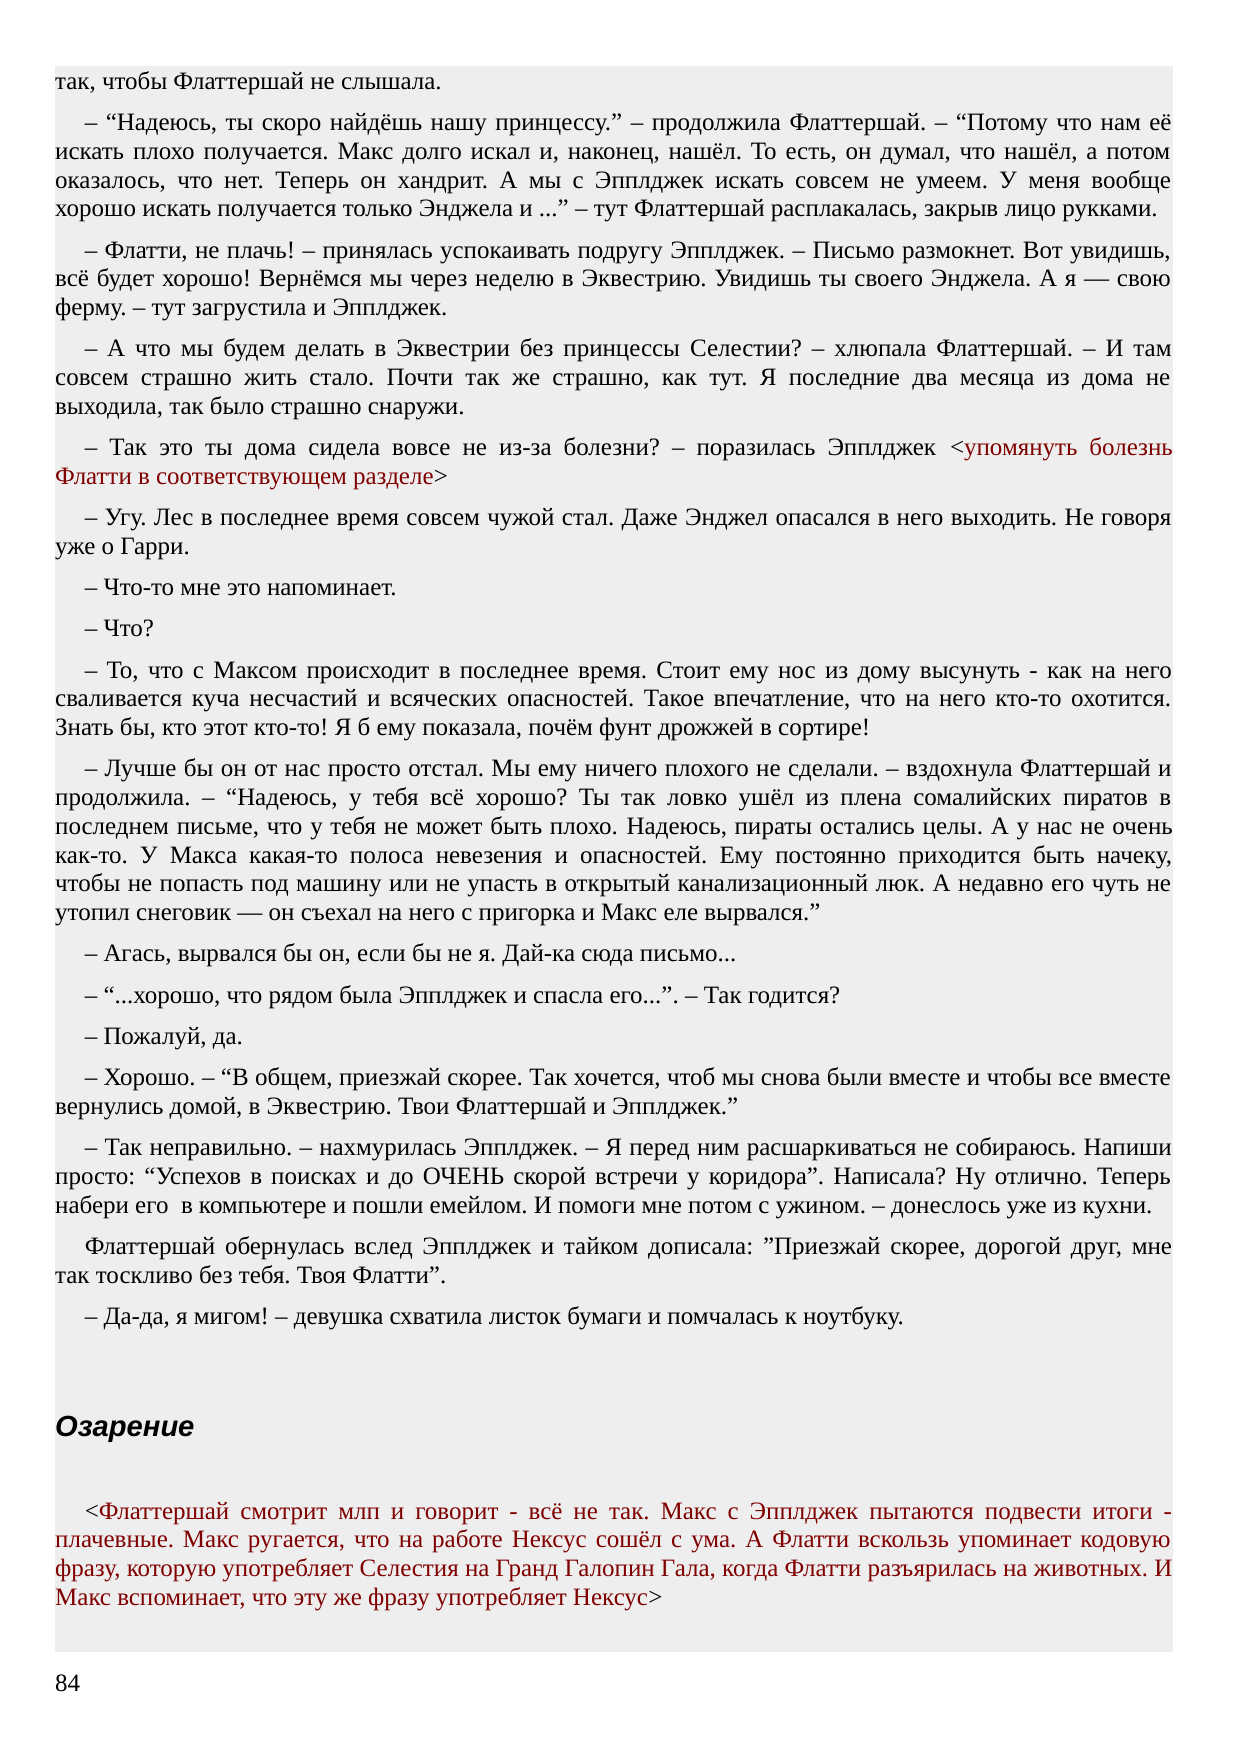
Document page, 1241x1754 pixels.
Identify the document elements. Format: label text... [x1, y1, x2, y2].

text – Что? [55, 613, 1173, 642]
text – “...хорошо, что рядом была Эпплджек и спасла его...”. – Так годится? [55, 980, 1173, 1008]
text Флаттершай обернулась вслед Эпплджек и тайком дописала: ”Приезжай скорее, дорогой друг, мне так тоскливо без тебя. Твоя Флатти”. [55, 1231, 1173, 1288]
text – Флатти, не плачь! – принялась успокаивать подругу Эпплджек. – Письмо размокнет. Вот увидишь, всё будет хорошо! Вернёмся мы через неделю в Эквестрию. Увидишь ты своего Энджела. А я — свою ферму. – тут загрустила и Эпплджек. [55, 235, 1173, 321]
subtitle Озарение [55, 1408, 1173, 1442]
text – Так неправильно. – нахмурилась Эпплджек. – Я перед ним расшаркиваться не собираюсь. Напиши просто: “Успехов в поисках и до ОЧЕНЬ скорой встречи у коридора”. Написала? Ну отлично. Теперь набери его в компьютере и пошли емейлом. И помоги мне потом с ужином. – донеслось уже из кухни. [55, 1132, 1173, 1218]
text – Угу. Лес в последнее время совсем чужой стал. Даже Энджел опасался в него выходить. Не говоря уже о Гарри. [55, 502, 1173, 560]
text так, чтобы Флаттершай не слышала. [55, 66, 1173, 95]
text – А что мы будем делать в Эквестрии без принцессы Селестии? – хлюпала Флаттершай. – И там совсем страшно жить стало. Почти так же страшно, как тут. Я последние два месяца из дома не выходила, так было страшно снаружи. [55, 333, 1173, 420]
text – Пожалуй, да. [55, 1021, 1173, 1050]
text – “Надеюсь, ты скоро найдёшь нашу принцессу.” – продолжила Флаттершай. – “Потому что нам её искать плохо получается. Макс долго искал и, наконец, нашёл. То есть, он думал, что нашёл, а потом оказалось, что нет. Теперь он хандрит. А мы с Эпплджек искать совсем не умеем. У меня вообще хорошо искать получается только Энджела и ...” – тут Флаттершай расплакалась, закрыв лицо рукками. [55, 107, 1173, 222]
text – Лучше бы он от нас просто отстал. Мы ему ничего плохого не сделали. – вздохнула Флаттершай и продолжила. – “Надеюсь, у тебя всё хорошо? Ты так ловко ушёл из плена сомалийских пиратов в последнем письме, что у тебя не может быть плохо. Надеюсь, пираты остались целы. А у нас не очень как-то. У Макса какая-то полоса невезения и опасностей. Ему постоянно приходится быть начеку, чтобы не попасть под машину или не упасть в открытый канализационный люк. А недавно его чуть не утопил снеговик — он съехал на него с пригорка и Макс еле вырвался.” [55, 753, 1173, 926]
text – То, что с Максом происходит в последнее время. Стоит ему нос из дому высунуть - как на него сваливается куча несчастий и всяческих опасностей. Такое впечатление, что на него кто-то охотится. Знать бы, кто этот кто-то! Я б ему показала, почём фунт дрожжей в сортире! [55, 655, 1173, 741]
text – Да-да, я мигом! – девушка схватила листок бумаги и помчалась к ноутбуку. [55, 1301, 1173, 1330]
text – Что-то мне это напоминает. [55, 572, 1173, 601]
text <Флаттершай смотрит млп и говорит - всё не так. Макс с Эпплджек пытаются подвести итоги - плачевные. Макс ругается, что на работе Нексус сошёл с ума. А Флатти вскользь упоминает кодовую фразу, которую употребляет Селестия на Гранд Галопин Гала, когда Флатти разъярилась на животных. И Макс вспоминает, что эту же фразу употребляет Нексус> [55, 1496, 1173, 1611]
text – Хорошо. – “В общем, приезжай скорее. Так хочется, чтоб мы снова были вместе и чтобы все вместе вернулись домой, в Эквестрию. Твои Флаттершай и Эпплджек.” [55, 1062, 1173, 1120]
text – Агась, вырвался бы он, если бы не я. Дай-ка сюда письмо... [55, 938, 1173, 967]
text – Так это ты дома сидела вовсе не из-за болезни? – поразилась Эпплджек <упомянуть болезнь Флатти в соответствующем разделе> [55, 432, 1173, 490]
